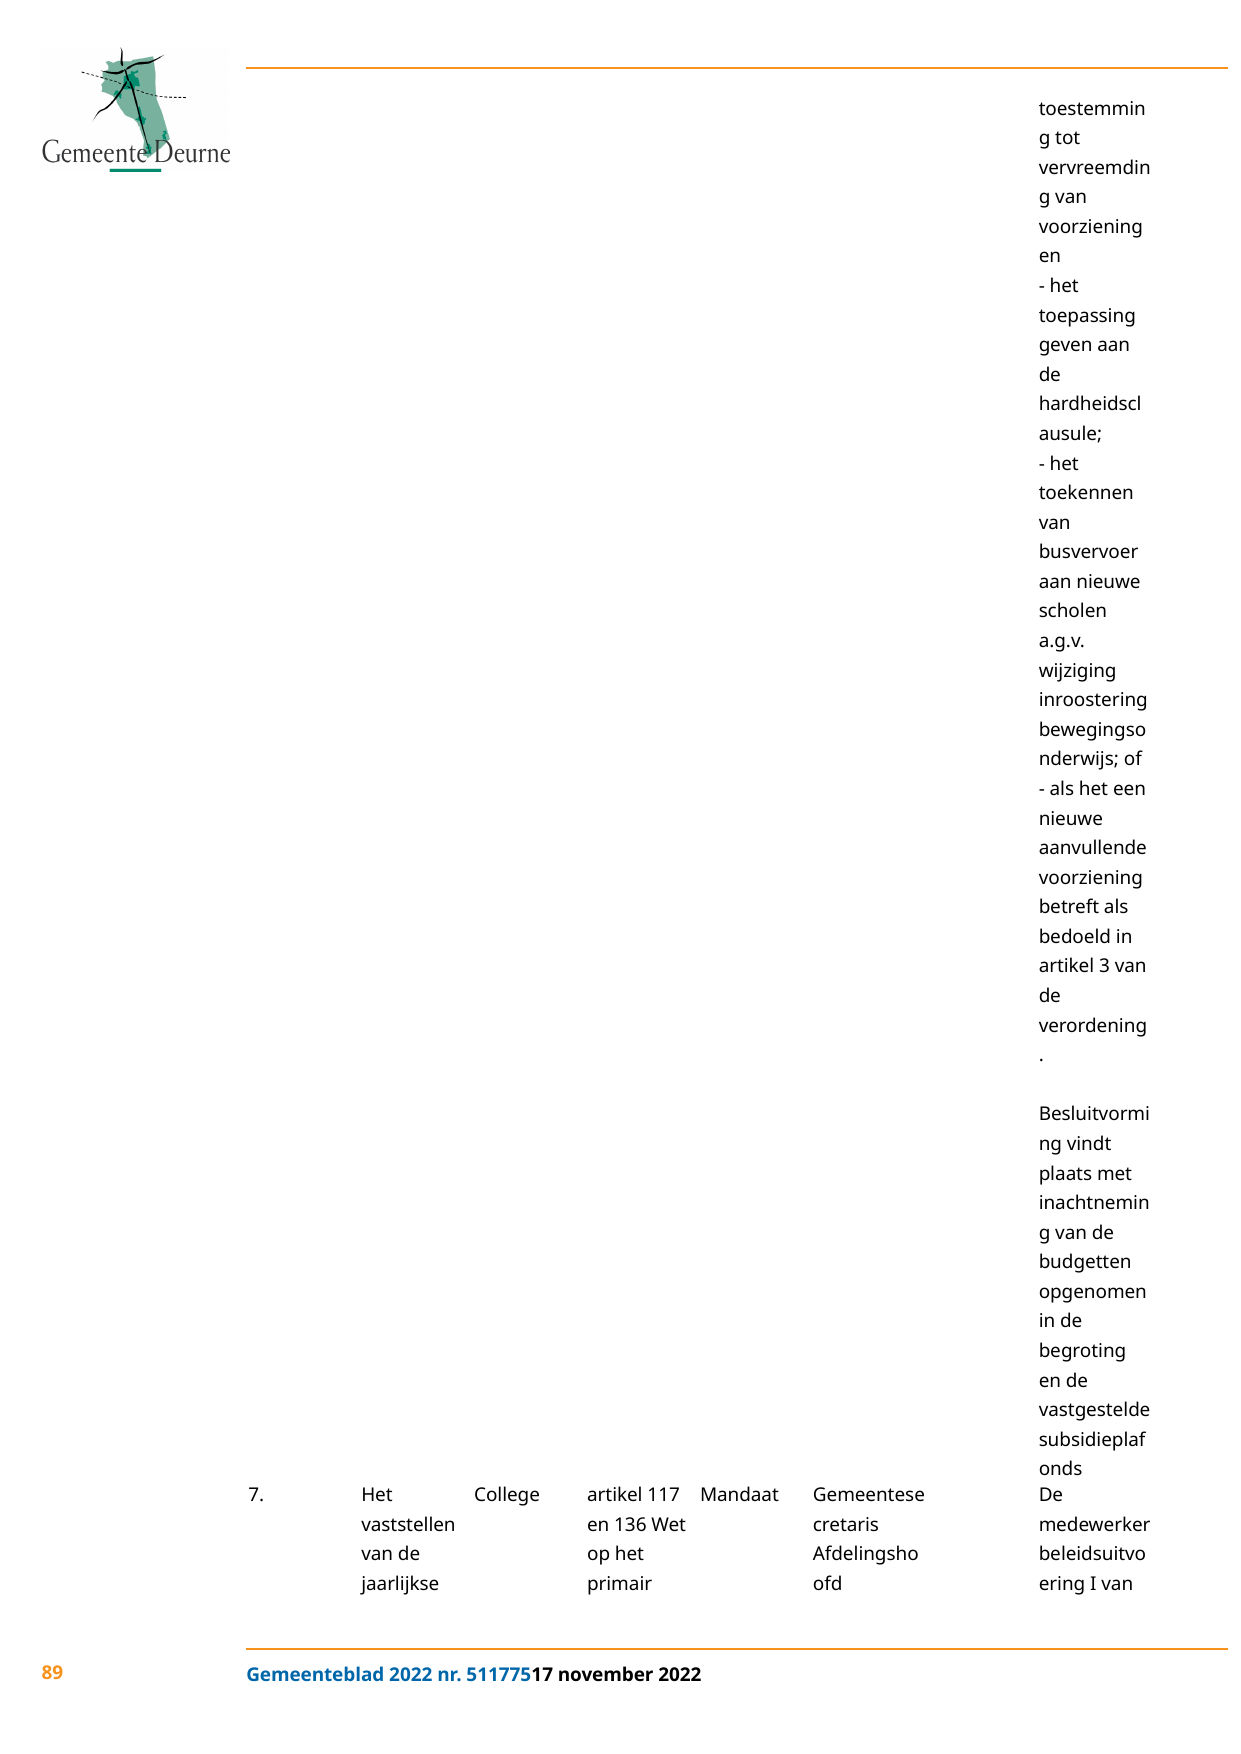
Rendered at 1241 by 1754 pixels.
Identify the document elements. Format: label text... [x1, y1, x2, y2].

table_cell De medewerker beleidsuitvoering I van [1039, 1481, 1152, 1596]
table_cell Gemeentesecretaris Afdelingshoofd [813, 1481, 926, 1596]
table_cell Mandaat [700, 1481, 813, 1596]
picture [41, 47, 231, 172]
table_cell [700, 95, 813, 1481]
table_cell Het vaststellen van de jaarlijkse [361, 1481, 474, 1596]
table_cell [813, 95, 926, 1481]
table_cell [926, 95, 1038, 1481]
table_cell [248, 95, 361, 1481]
table_cell [587, 95, 700, 1481]
table_cell [474, 95, 587, 1481]
table_cell 7. [248, 1481, 361, 1596]
table_cell [926, 1481, 1038, 1596]
table_cell toestemming tot vervreemding van voorzieningen - het toepassing geven aan de hardheidsclausule; - het toekennen van busvervoer aan nieuwe scholen a.g.v. wijziging inroostering bewegingsonderwijs; of - als het een nieuwe aanvullende voorziening betreft als bedoeld in artikel 3 van de verordening. Besluitvorming vindt plaats met inachtneming van de budgetten opgenomen in de begroting en de vastgestelde subsidieplafonds [1039, 95, 1152, 1481]
table_cell [361, 95, 474, 1481]
table_cell College [474, 1481, 587, 1596]
table_cell artikel 117 en 136 Wet op het primair [587, 1481, 700, 1596]
